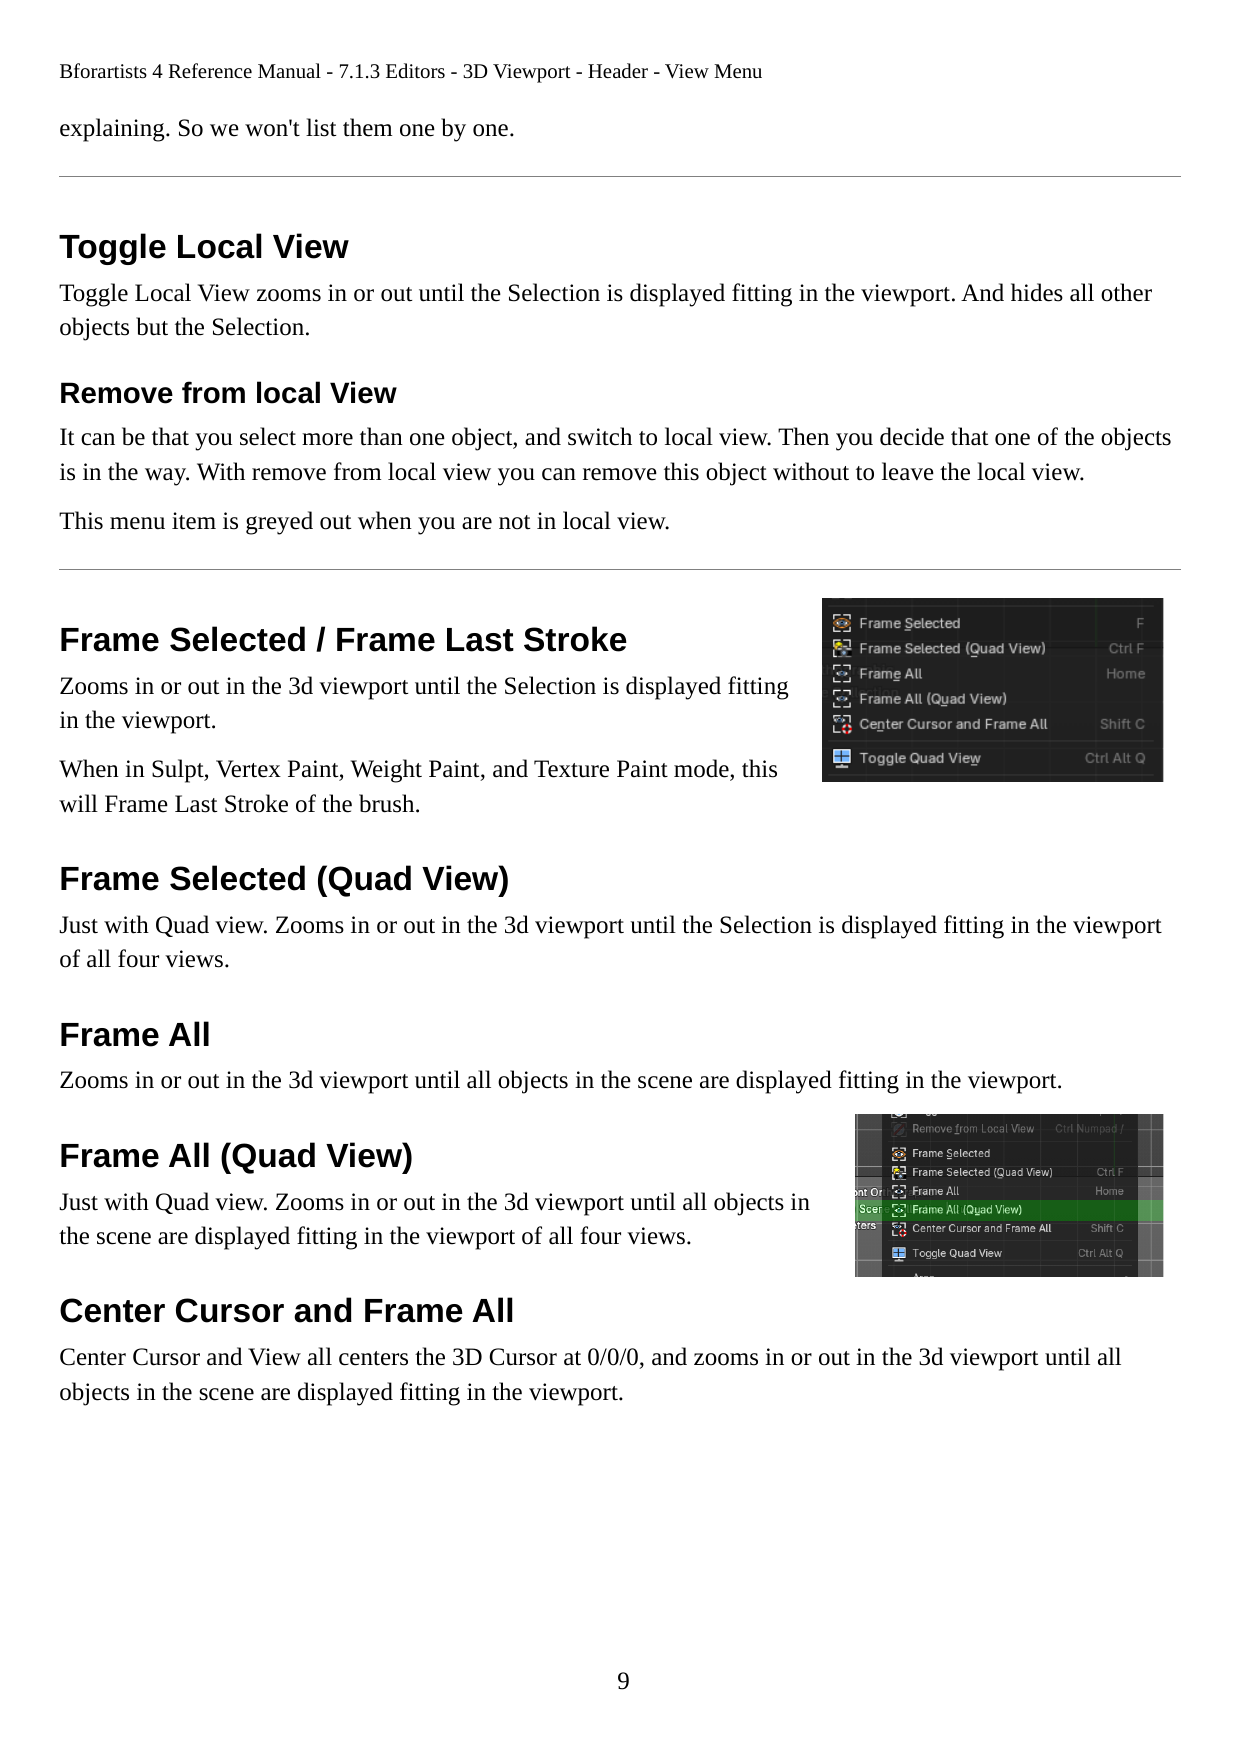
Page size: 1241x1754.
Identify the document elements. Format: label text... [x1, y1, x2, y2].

text Just with Quad view. Zooms in or out in the 3d viewport until the Selection is displayed fitting in the viewport of all four views. [59, 910, 1181, 973]
text Center Cursor and View all centers the 3D Cursor at 0/0/0, and zooms in or out in the 3d viewport until all objects in the scene are displayed fitting in the viewport. [59, 1342, 1181, 1405]
text It can be that you select more than one object, and switch to local view. Then you decide that one of the objects is in the way. With remove from local view you can remove this object without to leave the local view. [59, 422, 1181, 485]
picture [855, 1114, 1164, 1277]
text explaining. So we won't list them one by one. [59, 113, 1181, 141]
subtitle Frame All [59, 1014, 1181, 1053]
subtitle Frame Selected (Quad View) [59, 859, 1181, 897]
text Toggle Local View zooms in or out until the Selection is displayed fitting in the viewport. And hides all other objects but the Selection. [59, 278, 1181, 341]
picture [822, 598, 1164, 782]
text When in Sulpt, Vertex Paint, Weight Paint, and Texture Paint mode, this will Frame Last Stroke of the brush. [59, 754, 1181, 818]
subtitle Frame Selected / Frame Last Stroke [59, 620, 822, 658]
subtitle Remove from local View [59, 376, 1181, 410]
subtitle Toggle Local View [59, 227, 1181, 265]
text Zooms in or out in the 3d viewport until the Selection is displayed fitting in the viewport. [59, 671, 822, 734]
subtitle [1164, 1135, 1181, 1174]
text This menu item is greyed out when you are not in local view. [59, 506, 1181, 534]
subtitle Frame All (Quad View) [59, 1135, 855, 1174]
text Just with Quad view. Zooms in or out in the 3d viewport until all objects in the scene are displayed fitting in the viewport of all four views. [59, 1187, 855, 1250]
text Zooms in or out in the 3d viewport until all objects in the scene are displayed fitting in the viewport. [59, 1066, 1181, 1094]
subtitle Center Cursor and Frame All [59, 1291, 1181, 1329]
